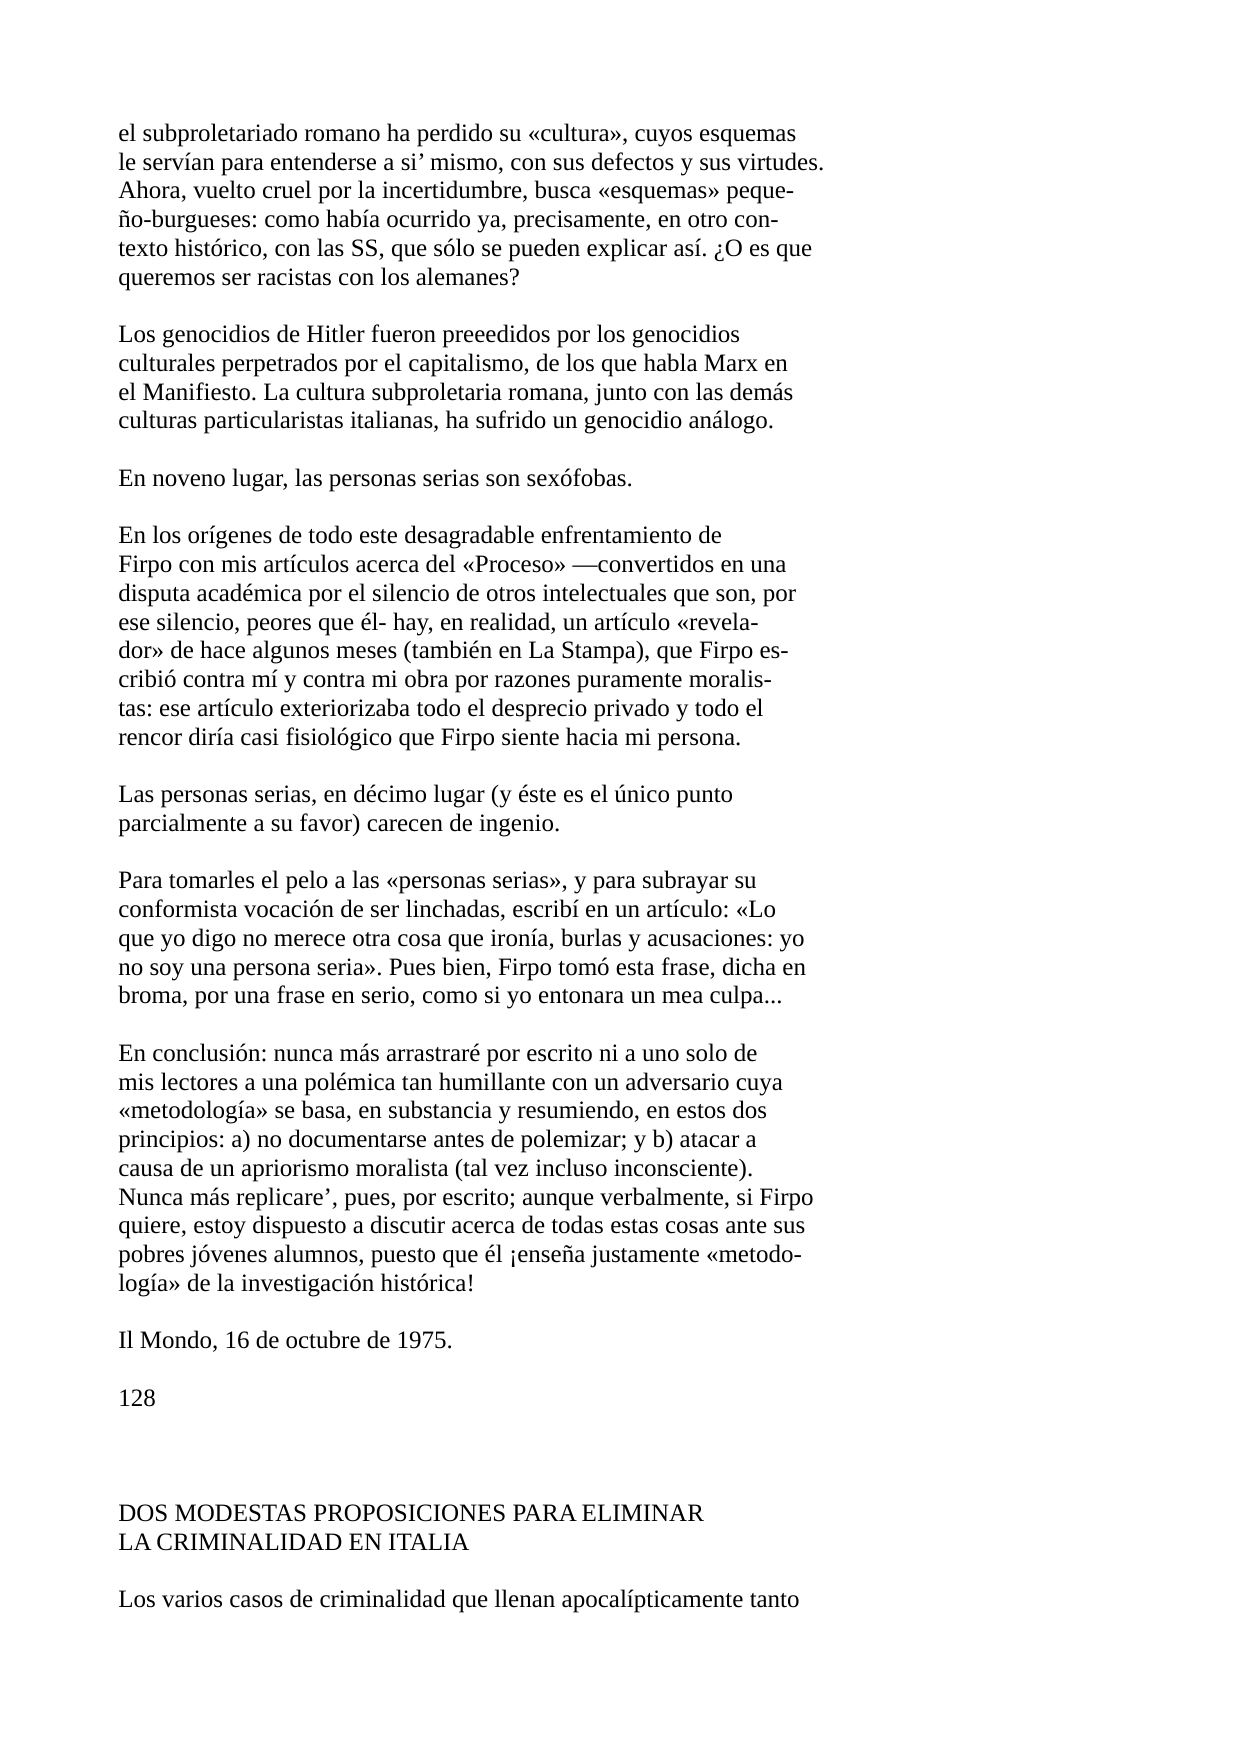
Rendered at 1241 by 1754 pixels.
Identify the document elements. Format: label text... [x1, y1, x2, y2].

text no soy una persona seria». Pues bien, Firpo tomó esta frase, dicha en [118, 952, 1122, 981]
text LA CRIMINALIDAD EN ITALIA [118, 1527, 1122, 1556]
text ño-burgueses: como había ocurrido ya, precisamente, en otro con- [118, 204, 1122, 233]
text pobres jóvenes alumnos, puesto que él ¡enseña justamente «metodo- [118, 1239, 1122, 1268]
text el Manifiesto. La cultura subproletaria romana, junto con las demás [118, 377, 1122, 406]
text Las personas serias, en décimo lugar (y éste es el único punto [118, 779, 1122, 808]
text «metodología» se basa, en substancia y resumiendo, en estos dos [118, 1096, 1122, 1124]
text logía» de la investigación histórica! [118, 1268, 1122, 1297]
text Los varios casos de criminalidad que llenan apocalípticamente tanto [118, 1584, 1122, 1613]
text rencor diría casi fisiológico que Firpo siente hacia mi persona. [118, 722, 1122, 751]
text le servían para entenderse a si’ mismo, con sus defectos y sus virtudes. [118, 147, 1122, 176]
text queremos ser racistas con los alemanes? [118, 262, 1122, 291]
text Nunca más replicare’, pues, por escrito; aunque verbalmente, si Firpo [118, 1182, 1122, 1211]
text Il Mondo, 16 de octubre de 1975. [118, 1326, 1122, 1354]
text En los orígenes de todo este desagradable enfrentamiento de [118, 521, 1122, 549]
text mis lectores a una polémica tan humillante con un adversario cuya [118, 1067, 1122, 1096]
text dor» de hace algunos meses (también en La Stampa), que Firpo es- [118, 636, 1122, 664]
text Firpo con mis artículos acerca del «Proceso» —convertidos en una [118, 549, 1122, 578]
text el subproletariado romano ha perdido su «cultura», cuyos esquemas [118, 118, 1122, 147]
text broma, por una frase en serio, como si yo entonara un mea culpa... [118, 981, 1122, 1009]
text culturales perpetrados por el capitalismo, de los que habla Marx en [118, 348, 1122, 377]
text Los genocidios de Hitler fueron preeedidos por los genocidios [118, 319, 1122, 348]
text que yo digo no merece otra cosa que ironía, burlas y acusaciones: yo [118, 923, 1122, 952]
text disputa académica por el silencio de otros intelectuales que son, por [118, 578, 1122, 607]
text Ahora, vuelto cruel por la incertidumbre, busca «esquemas» peque- [118, 176, 1122, 204]
text DOS MODESTAS PROPOSICIONES PARA ELIMINAR [118, 1498, 1122, 1527]
text conformista vocación de ser linchadas, escribí en un artículo: «Lo [118, 894, 1122, 923]
text En conclusión: nunca más arrastraré por escrito ni a uno solo de [118, 1038, 1122, 1067]
text Para tomarles el pelo a las «personas serias», y para subrayar su [118, 866, 1122, 894]
text tas: ese artículo exteriorizaba todo el desprecio privado y todo el [118, 693, 1122, 722]
text culturas particularistas italianas, ha sufrido un genocidio análogo. [118, 406, 1122, 434]
text 128 [118, 1383, 1122, 1412]
text principios: a) no documentarse antes de polemizar; y b) atacar a [118, 1124, 1122, 1153]
text texto histórico, con las SS, que sólo se pueden explicar así. ¿O es que [118, 233, 1122, 262]
text En noveno lugar, las personas serias son sexófobas. [118, 463, 1122, 492]
text causa de un apriorismo moralista (tal vez incluso inconsciente). [118, 1153, 1122, 1182]
text ese silencio, peores que él- hay, en realidad, un artículo «revela- [118, 607, 1122, 636]
text quiere, estoy dispuesto a discutir acerca de todas estas cosas ante sus [118, 1211, 1122, 1239]
text cribió contra mí y contra mi obra por razones puramente moralis- [118, 664, 1122, 693]
text parcialmente a su favor) carecen de ingenio. [118, 808, 1122, 837]
